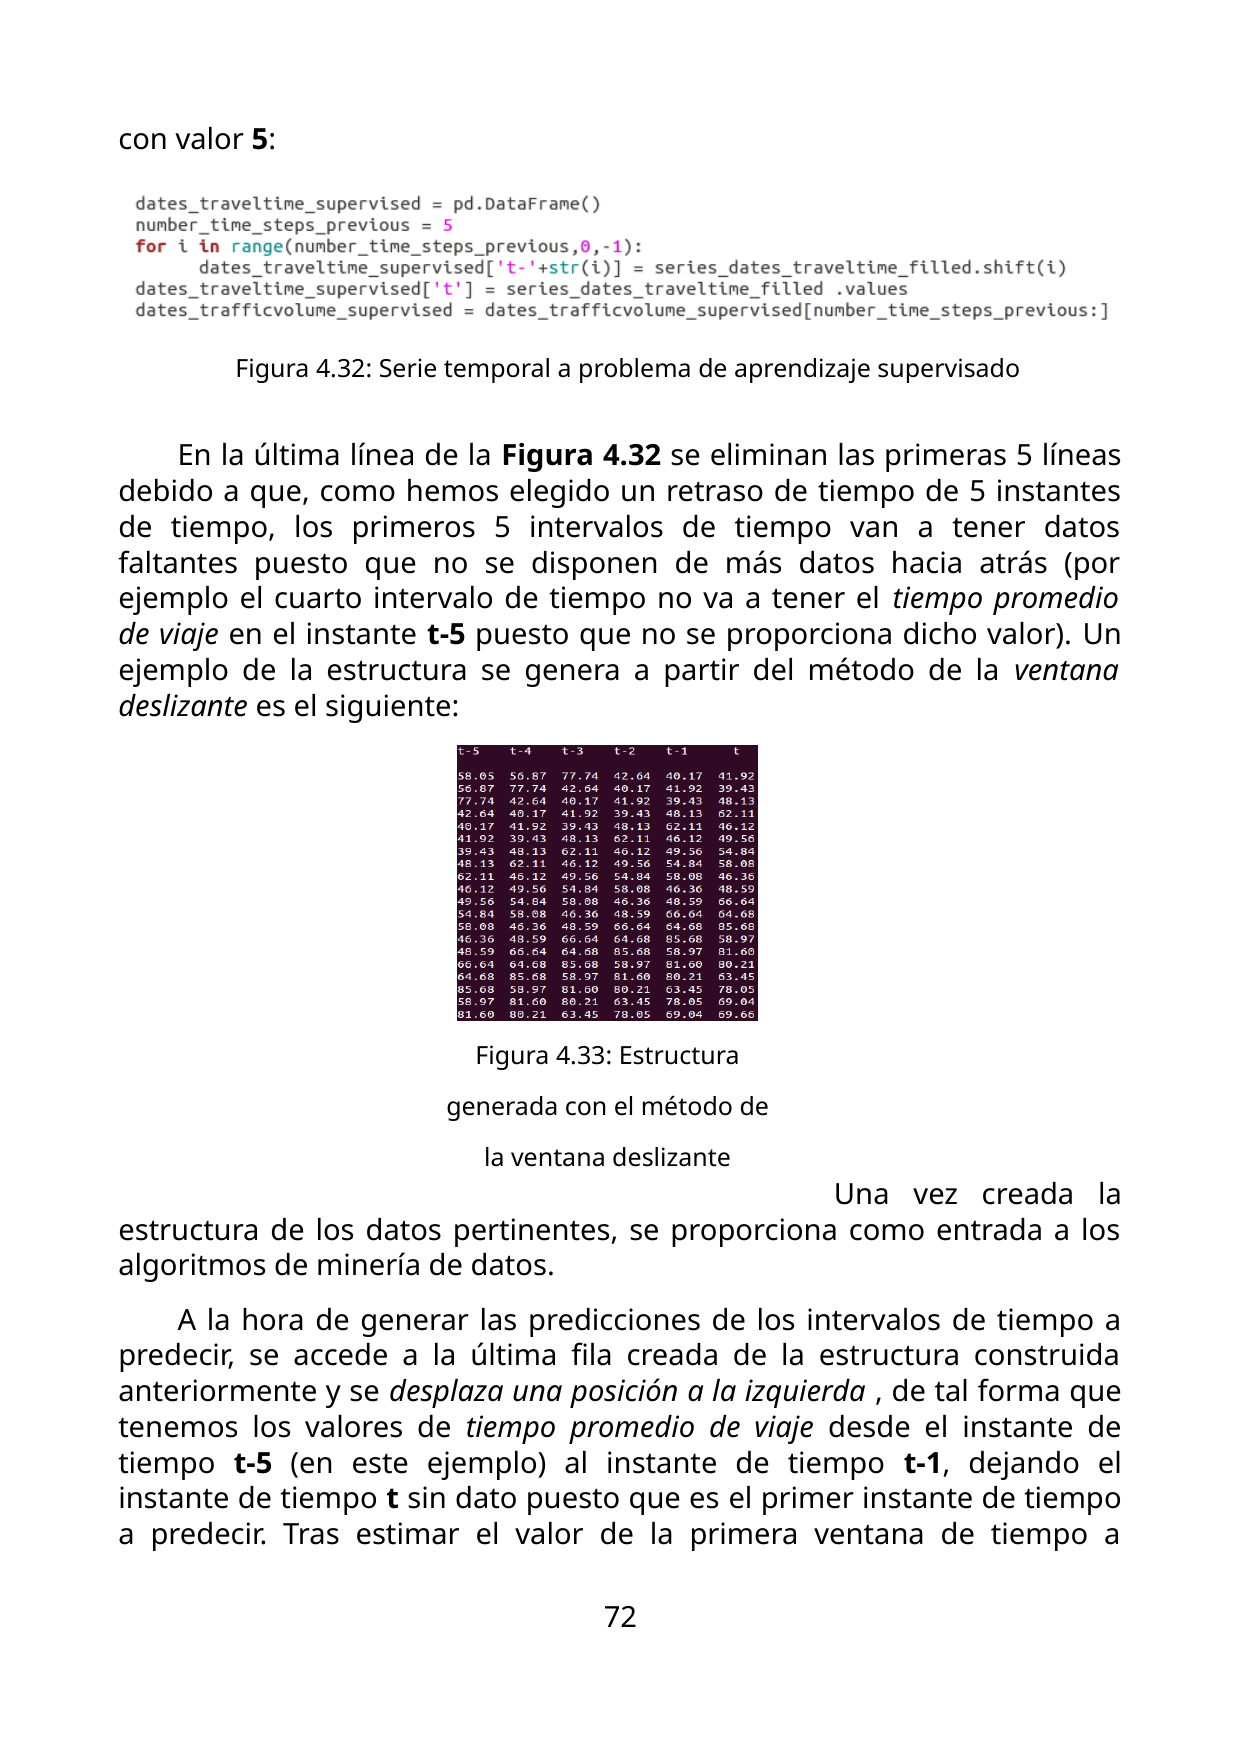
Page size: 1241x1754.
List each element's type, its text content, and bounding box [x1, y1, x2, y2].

text A la hora de generar las predicciones de los intervalos de tiempo a predecir, se accede a la última fila creada de la estructura construida anteriormente y se desplaza una posición a la izquierda , de tal forma que tenemos los valores de tiempo promedio de viaje desde el instante de tiempo t-5 (en este ejemplo) al instante de tiempo t-1, dejando el instante de tiempo t sin dato puesto que es el primer instante de tiempo a predecir. Tras estimar el valor de la primera ventana de tiempo a [118, 1299, 1122, 1553]
text con valor 5: [118, 118, 1122, 158]
text Figura 4.32: Serie temporal a problema de aprendizaje supervisado [126, 334, 1130, 384]
text En la última línea de la Figura 4.32 se eliminan las primeras 5 líneas debido a que, como hemos elegido un retraso de tiempo de 5 instantes de tiempo, los primeros 5 intervalos de tiempo van a tener datos faltantes puesto que no se disponen de más datos hacia atrás (por ejemplo el cuarto intervalo de tiempo no va a tener el tiempo promedio de viaje en el instante t-5 puesto que no se proporciona dicho valor). Un ejemplo de la estructura se genera a partir del método de la ventana deslizante es el siguiente: [118, 435, 1122, 724]
picture [457, 745, 758, 1021]
text Figura 4.33: Estructura generada con el método de la ventana deslizante [440, 1021, 774, 1174]
text Una vez creada la estructura de los datos pertinentes, se proporciona como entrada a los algoritmos de minería de datos. [118, 1173, 1122, 1284]
picture [126, 192, 1130, 334]
